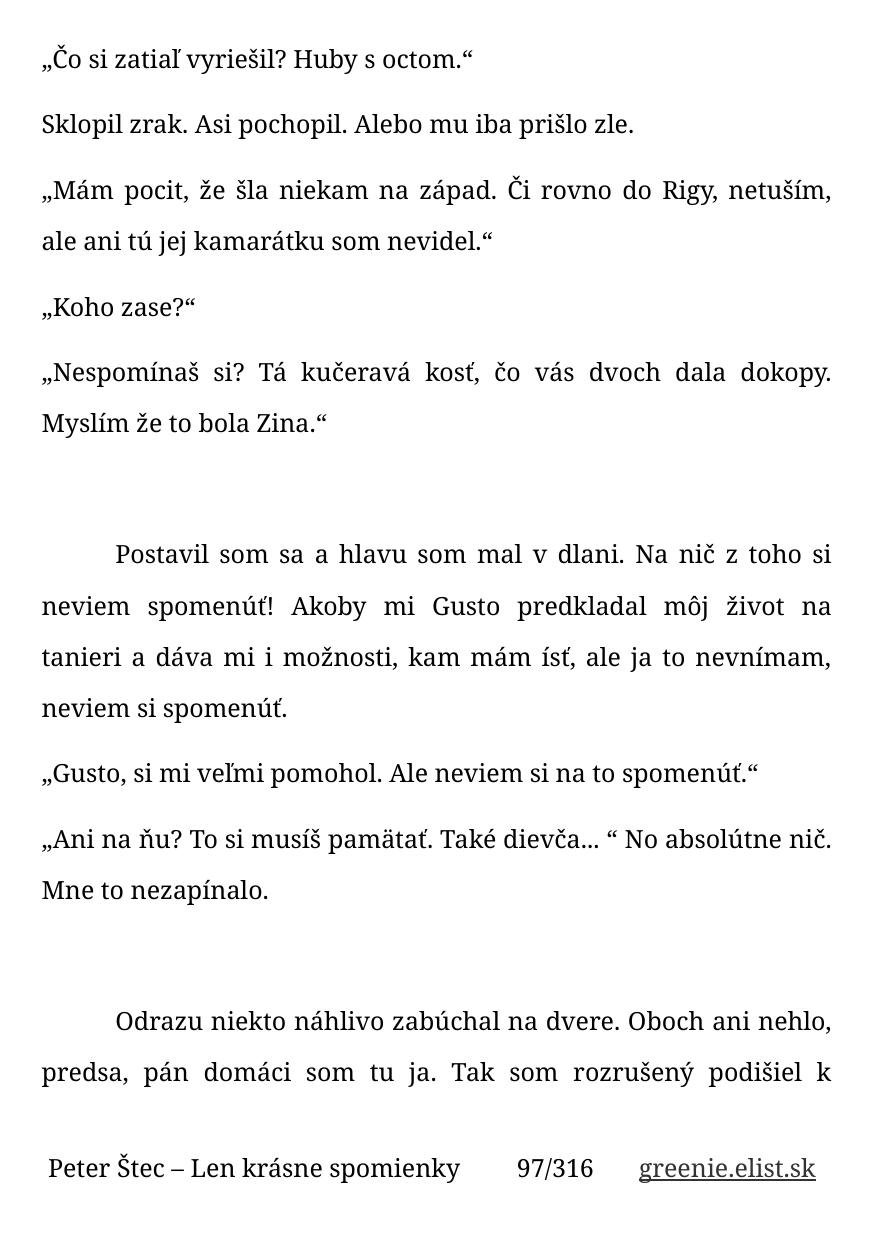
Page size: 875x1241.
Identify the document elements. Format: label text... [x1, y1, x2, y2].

text „Mám pocit, že šla niekam na západ. Či rovno do Rigy, netuším, ale ani tú jej kamarátku som nevidel.“ [41, 173, 833, 258]
text „Gusto, si mi veľmi pomohol. Ale neviem si na to spomenúť.“ [41, 756, 833, 790]
text „Nespomínaš si? Tá kučeravá kosť, čo vás dvoch dala dokopy. Myslím že to bola Zina.“ [41, 355, 833, 440]
text „Čo si zatiaľ vyriešil? Huby s octom.“ [41, 41, 833, 75]
text Odrazu niekto náhlivo zabúchal na dvere. Oboch ani nehlo, predsa, pán domáci som tu ja. Tak som rozrušený podišiel k [41, 1004, 833, 1089]
text Sklopil zrak. Asi pochopil. Alebo mu iba prišlo zle. [41, 107, 833, 141]
text „Ani na ňu? To si musíš pamätať. Také dievča... “ No absolútne nič. Mne to nezapínalo. [41, 822, 833, 907]
text Postavil som sa a hlavu som mal v dlani. Na nič z toho si neviem spomenúť! Akoby mi Gusto predkladal môj život na tanieri a dáva mi i možnosti, kam mám ísť, ale ja to nevnímam, neviem si spomenúť. [41, 537, 833, 724]
text „Koho zase?“ [41, 289, 833, 323]
